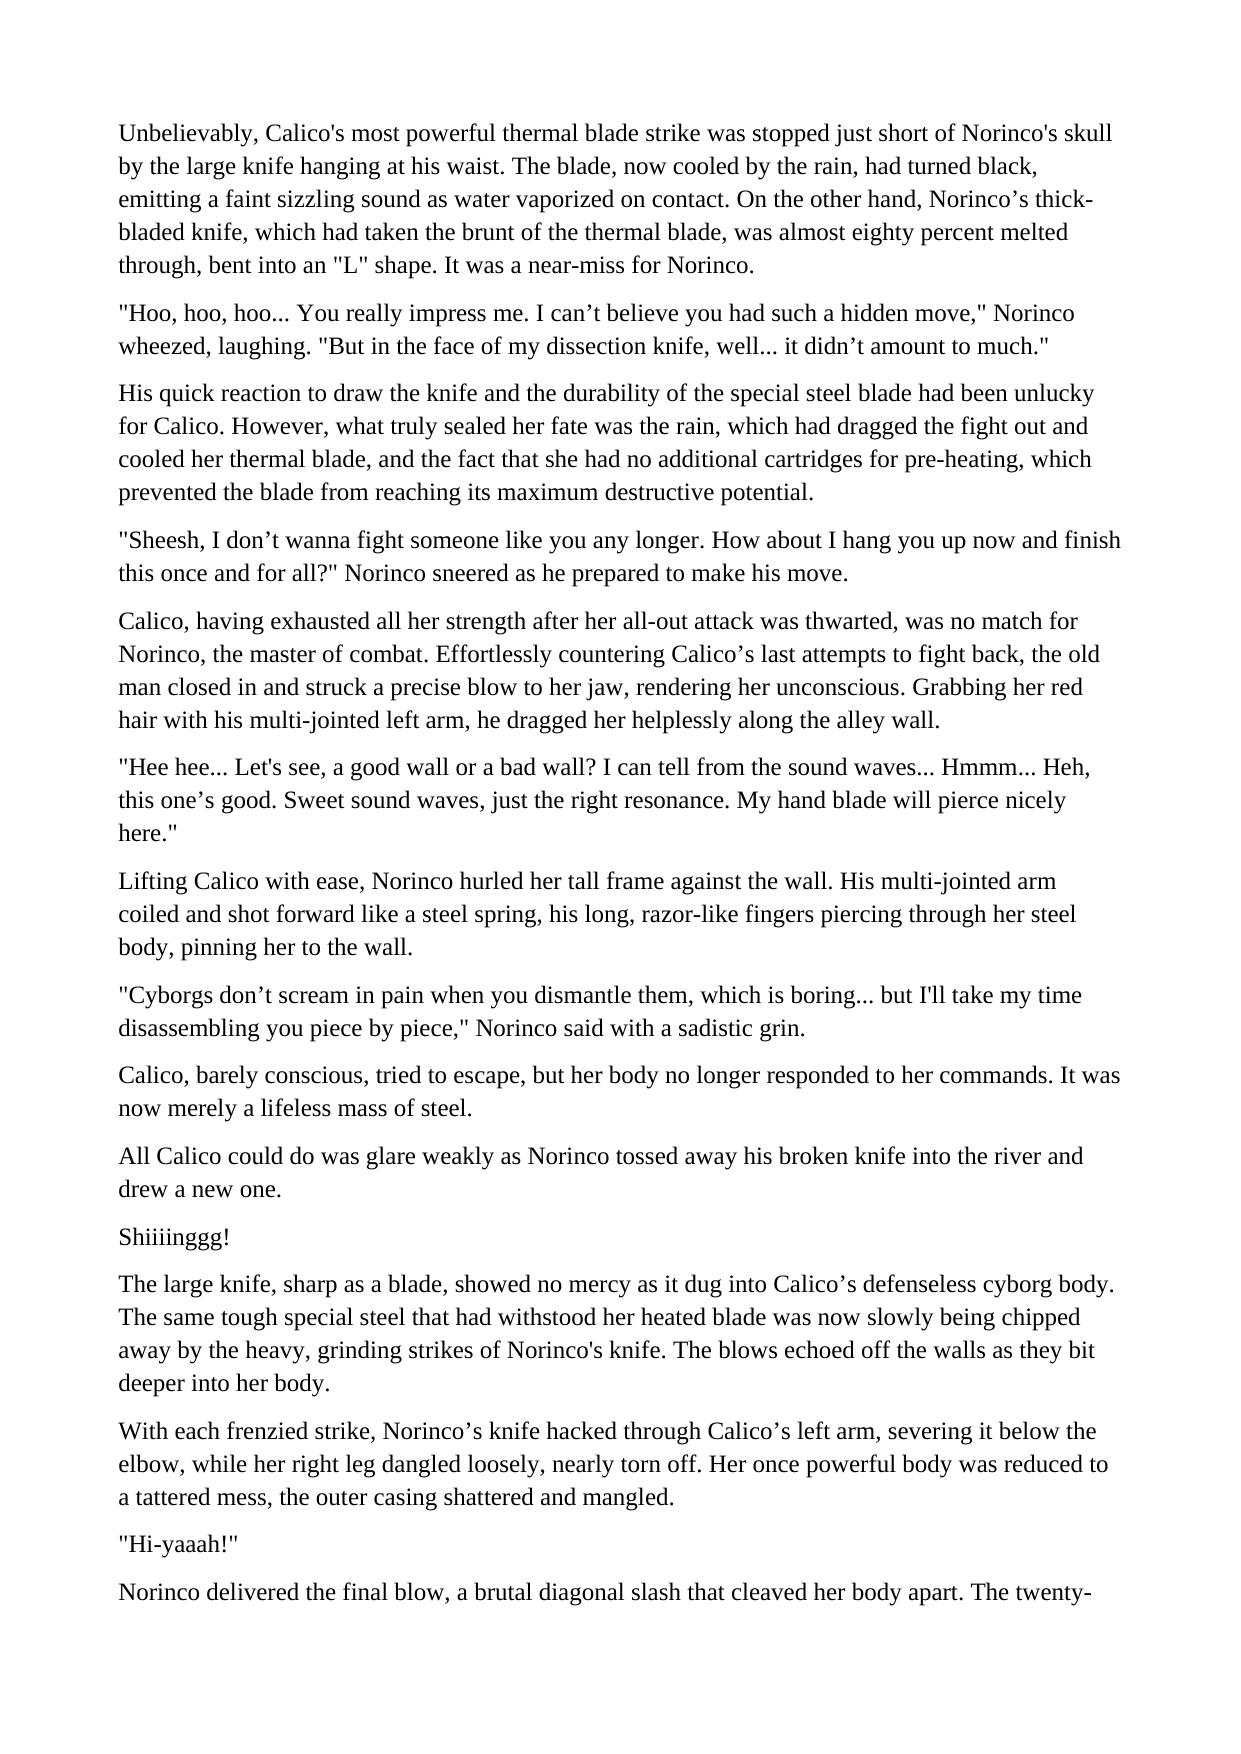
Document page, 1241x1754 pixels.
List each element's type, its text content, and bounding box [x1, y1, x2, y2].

text The large knife, sharp as a blade, showed no mercy as it dug into Calico’s defenseless cyborg body. The same tough special steel that had withstood her heated blade was now slowly being chipped away by the heavy, grinding strikes of Norinco's knife. The blows echoed off the walls as they bit deeper into her body. [118, 1269, 1122, 1397]
text Lifting Calico with ease, Norinco hurled her tall frame against the wall. His multi-jointed arm coiled and shot forward like a steel spring, his long, razor-like fingers piercing through her steel body, pinning her to the wall. [118, 866, 1122, 961]
text "Hi-yaaah!" [118, 1529, 1122, 1558]
text "Hoo, hoo, hoo... You really impress me. I can’t believe you had such a hidden move," Norinco wheezed, laughing. "But in the face of my dissection knife, well... it didn’t amount to much." [118, 298, 1122, 359]
text Shiiiinggg! [118, 1222, 1122, 1250]
text "Sheesh, I don’t wanna fight someone like you any longer. How about I hang you up now and finish this once and for all?" Norinco sneered as he prepared to make his move. [118, 525, 1122, 587]
text Calico, having exhausted all her strength after her all-out attack was thwarted, was no match for Norinco, the master of combat. Effortlessly countering Calico’s last attempts to fight back, the old man closed in and struck a precise blow to her jaw, rendering her unconscious. Grabbing her red hair with his multi-jointed left arm, he dragged her helplessly along the alley wall. [118, 606, 1122, 733]
text "Hee hee... Let's see, a good wall or a bad wall? I can tell from the sound waves... Hmmm... Heh, this one’s good. Sweet sound waves, just the right resonance. My hand blade will pierce nicely here." [118, 752, 1122, 847]
text Norinco delivered the final blow, a brutal diagonal slash that cleaved her body apart. The twenty- [118, 1577, 1122, 1606]
text His quick reaction to draw the knife and the durability of the special steel blade had been unlucky for Calico. However, what truly sealed her fate was the rain, which had dragged the fight out and cooled her thermal blade, and the fact that she had no additional cartridges for pre-heating, which prevented the blade from reaching its maximum destructive potential. [118, 378, 1122, 506]
text All Calico could do was glare weakly as Norinco tossed away his broken knife into the river and drew a new one. [118, 1141, 1122, 1203]
text Unbelievably, Calico's most powerful thermal blade strike was stopped just short of Norinco's skull by the large knife hanging at his waist. The blade, now cooled by the rain, had turned black, emitting a faint sizzling sound as water vaporized on contact. On the other hand, Norinco’s thick-bladed knife, which had taken the brunt of the thermal blade, was almost eighty percent melted through, bent into an "L" shape. It was a near-miss for Norinco. [118, 118, 1122, 279]
text "Cyborgs don’t scream in pain when you dismantle them, which is boring... but I'll take my time disassembling you piece by piece," Norinco said with a sadistic grin. [118, 980, 1122, 1041]
text Calico, barely conscious, tried to escape, but her body no longer responded to her commands. It was now merely a lifeless mass of steel. [118, 1060, 1122, 1122]
text With each frenzied strike, Norinco’s knife hacked through Calico’s left arm, severing it below the elbow, while her right leg dangled loosely, nearly torn off. Her once powerful body was reduced to a tattered mess, the outer casing shattered and mangled. [118, 1416, 1122, 1511]
